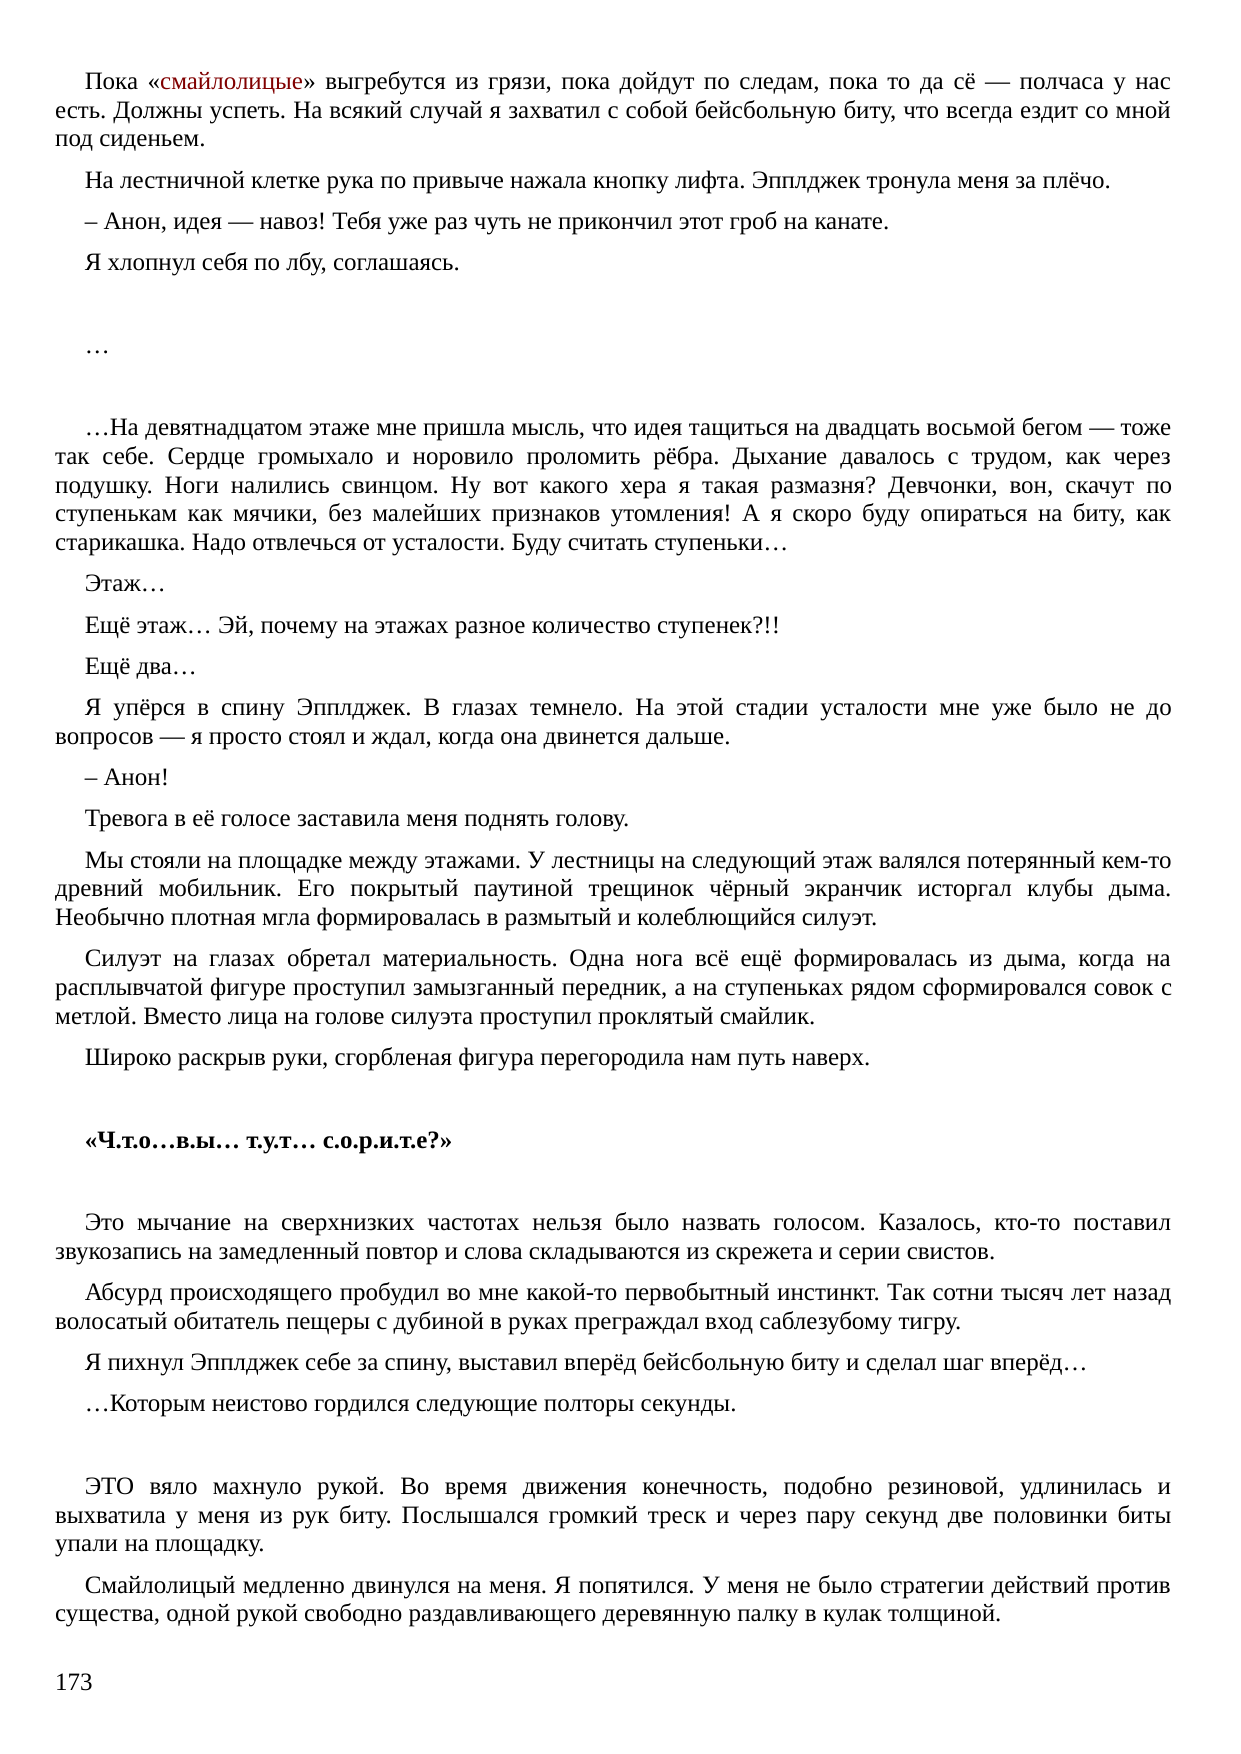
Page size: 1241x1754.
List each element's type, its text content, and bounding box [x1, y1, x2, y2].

text Ещё два… [55, 651, 1173, 680]
text … [55, 330, 1173, 358]
text Я упёрся в спину Эпплджек. В глазах темнело. На этой стадии усталости мне уже было не до вопросов — я просто стоял и ждал, когда она двинется дальше. [55, 692, 1173, 750]
text «Ч.т.о…в.ы… т.у.т… с.о.р.и.т.е?» [55, 1125, 1173, 1153]
text Я пихнул Эпплджек себе за спину, выставил вперёд бейсбольную биту и сделал шаг вперёд… [55, 1347, 1173, 1376]
text ЭТО вяло махнуло рукой. Во время движения конечность, подобно резиновой, удлинилась и выхватила у меня из рук биту. Послышался громкий треск и через пару секунд две половинки биты упали на площадку. [55, 1471, 1173, 1557]
text – Анон! [55, 762, 1173, 791]
text Абсурд происходящего пробудил во мне какой-то первобытный инстинкт. Так сотни тысяч лет назад волосатый обитатель пещеры с дубиной в руках преграждал вход саблезубому тигру. [55, 1277, 1173, 1335]
text Пока «смайлолицые» выгребутся из грязи, пока дойдут по следам, пока то да сё — полчаса у нас есть. Должны успеть. На всякий случай я захватил с собой бейсбольную биту, что всегда ездит со мной под сиденьем. [55, 66, 1173, 152]
text Я хлопнул себя по лбу, соглашаясь. [55, 247, 1173, 276]
text Силуэт на глазах обретал материальность. Одна нога всё ещё формировалась из дыма, когда на расплывчатой фигуре проступил замызганный передник, а на ступеньках рядом сформировался совок с метлой. Вместо лица на голове силуэта проступил проклятый смайлик. [55, 943, 1173, 1030]
text …Которым неистово гордился следующие полторы секунды. [55, 1388, 1173, 1417]
text Ещё этаж… Эй, почему на этажах разное количество ступенек?!! [55, 610, 1173, 638]
text Это мычание на сверхнизких частотах нельзя было назвать голосом. Казалось, кто-то поставил звукозапись на замедленный повтор и слова складываются из скрежета и серии свистов. [55, 1207, 1173, 1265]
text – Анон, идея — навоз! Тебя уже раз чуть не прикончил этот гроб на канате. [55, 206, 1173, 235]
text Смайлолицый медленно двинулся на меня. Я попятился. У меня не было стратегии действий против существа, одной рукой свободно раздавливающего деревянную палку в кулак толщиной. [55, 1570, 1173, 1627]
text Этаж… [55, 568, 1173, 597]
text Мы стояли на площадке между этажами. У лестницы на следующий этаж валялся потерянный кем-то древний мобильник. Его покрытый паутиной трещинок чёрный экранчик исторгал клубы дыма. Необычно плотная мгла формировалась в размытый и колеблющийся силуэт. [55, 845, 1173, 931]
text …На девятнадцатом этаже мне пришла мысль, что идея тащиться на двадцать восьмой бегом — тоже так себе. Сердце громыхало и норовило проломить рёбра. Дыхание давалось с трудом, как через подушку. Ноги налились свинцом. Ну вот какого хера я такая размазня? Девчонки, вон, скачут по ступенькам как мячики, без малейших признаков утомления! А я скоро буду опираться на биту, как старикашка. Надо отвлечься от усталости. Буду считать ступеньки… [55, 412, 1173, 556]
text Тревога в её голосе заставила меня поднять голову. [55, 803, 1173, 832]
text Широко раскрыв руки, сгорбленая фигура перегородила нам путь наверх. [55, 1042, 1173, 1071]
text На лестничной клетке рука по привыче нажала кнопку лифта. Эпплджек тронула меня за плёчо. [55, 165, 1173, 193]
